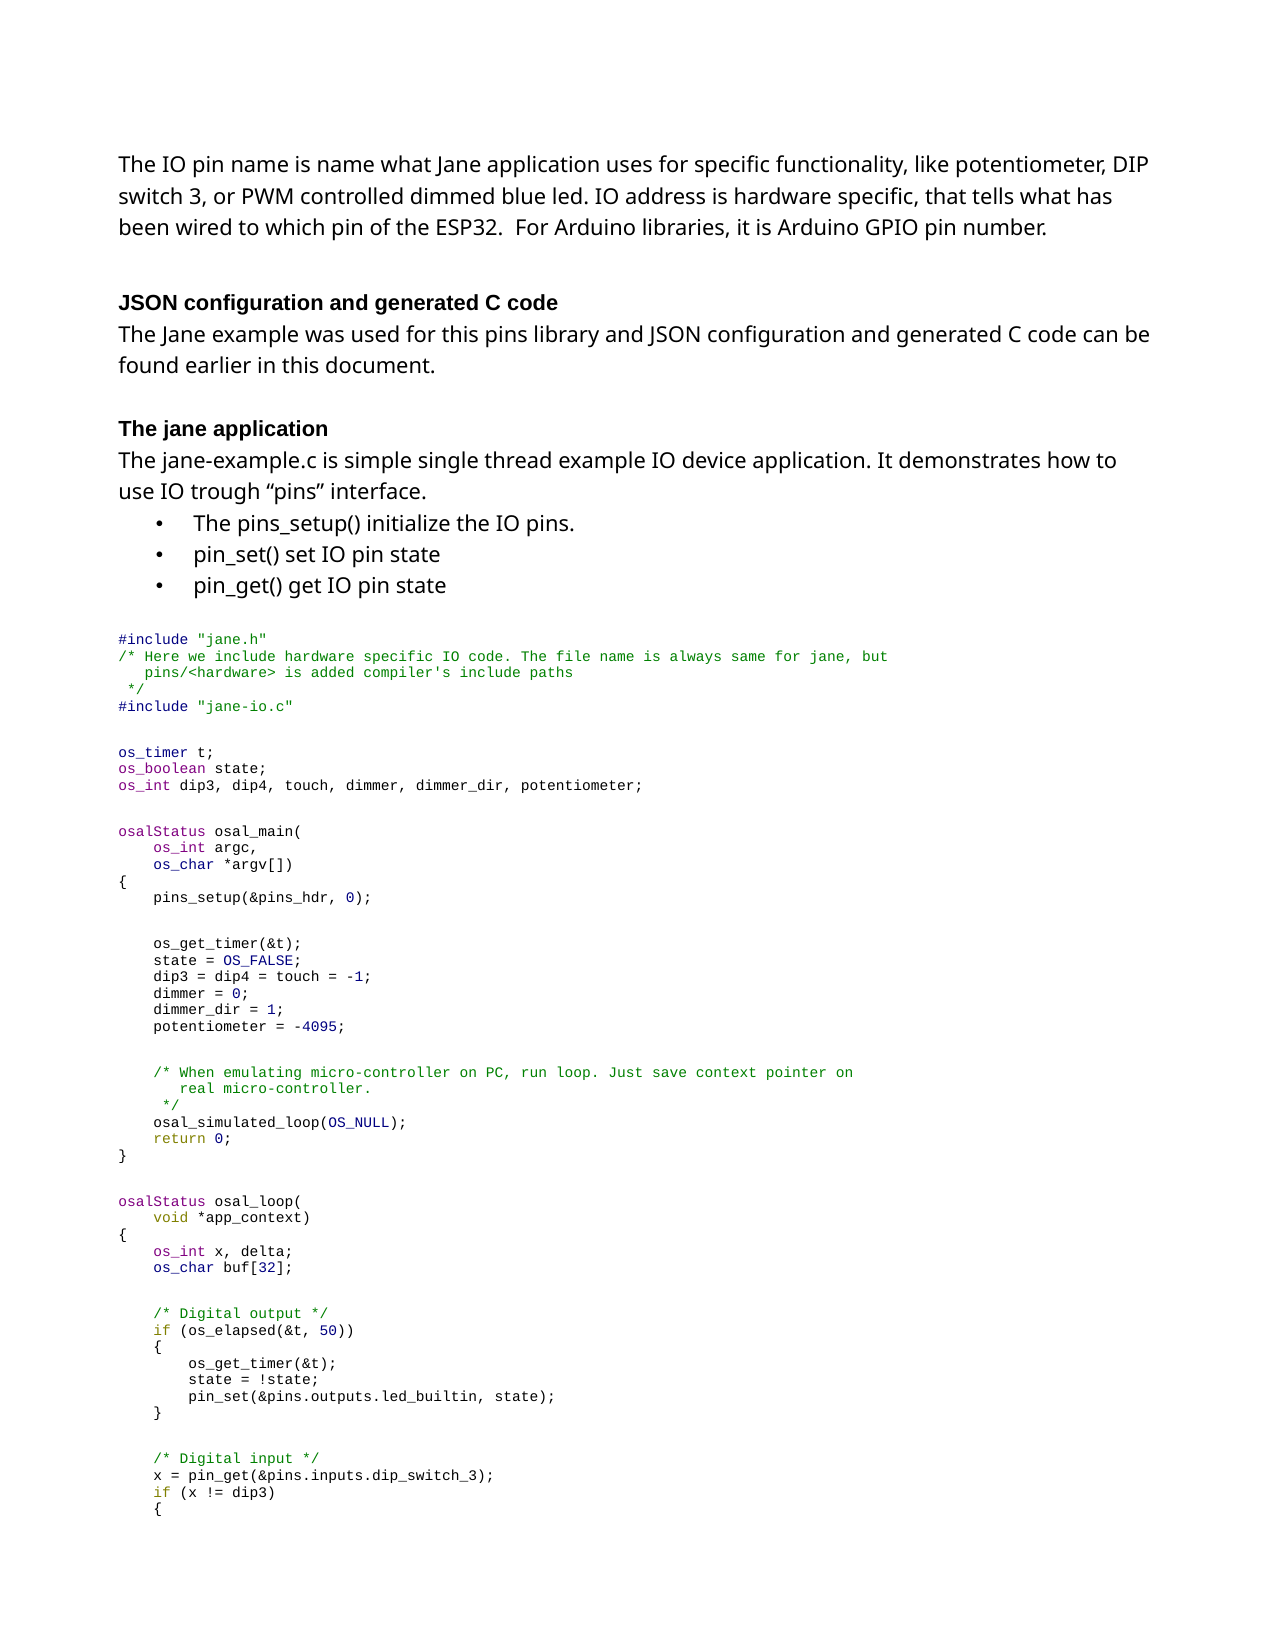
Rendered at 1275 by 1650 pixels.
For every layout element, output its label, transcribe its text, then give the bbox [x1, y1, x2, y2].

text /* Digital input */ [118, 1452, 1157, 1468]
text { [118, 874, 1157, 890]
subtitle JSON configuration and generated C code [118, 289, 1157, 314]
text The IO pin name is name what Jane application uses for specific functionality, like potentiometer, DIP switch 3, or PWM controlled dimmed blue led. IO address is hardware specific, that tells what has been wired to which pin of the ESP32. For Arduino libraries, it is Arduino GPIO pin number. [118, 149, 1157, 242]
subtitle The jane application [118, 415, 1157, 441]
text */ [118, 1098, 1157, 1115]
list pin_get() get IO pin state [156, 570, 1157, 600]
list pin_set() set IO pin state [156, 539, 1157, 569]
text dimmer = 0; [118, 986, 1157, 1003]
text /* Digital output */ [118, 1306, 1157, 1323]
text #include "jane.h" [118, 633, 1157, 649]
text */ [118, 682, 1157, 699]
text pins/<hardware> is added compiler's include paths [118, 666, 1157, 682]
text } [118, 1406, 1157, 1422]
text potentiometer = -4095; [118, 1019, 1157, 1036]
text os_int x, delta; [118, 1244, 1157, 1260]
text os_char *argv[]) [118, 857, 1157, 874]
text osalStatus osal_main( [118, 824, 1157, 841]
text { [118, 1339, 1157, 1356]
text if (os_elapsed(&t, 50)) [118, 1323, 1157, 1339]
text { [118, 1227, 1157, 1244]
text #include "jane-io.c" [118, 699, 1157, 715]
text osal_simulated_loop(OS_NULL); [118, 1115, 1157, 1131]
text void *app_context) [118, 1211, 1157, 1227]
text return 0; [118, 1131, 1157, 1148]
text os_get_timer(&t); [118, 936, 1157, 953]
text os_timer t; [118, 745, 1157, 761]
text if (x != dip3) [118, 1485, 1157, 1501]
text /* When emulating micro-controller on PC, run loop. Just save context pointer on [118, 1065, 1157, 1082]
text pin_set(&pins.outputs.led_builtin, state); [118, 1389, 1157, 1406]
text } [118, 1148, 1157, 1164]
list The pins_setup() initialize the IO pins. [156, 508, 1157, 537]
text real micro-controller. [118, 1082, 1157, 1098]
text dip3 = dip4 = touch = -1; [118, 969, 1157, 986]
text pins_setup(&pins_hdr, 0); [118, 890, 1157, 907]
text os_boolean state; [118, 761, 1157, 778]
text { [118, 1501, 1157, 1518]
text /* Here we include hardware specific IO code. The file name is always same for jane, but [118, 649, 1157, 666]
text osalStatus osal_loop( [118, 1194, 1157, 1211]
text state = OS_FALSE; [118, 953, 1157, 969]
text The Jane example was used for this pins library and JSON configuration and generated C code can be found earlier in this document. [118, 319, 1157, 380]
text The jane-example.c is simple single thread example IO device application. It demonstrates how to use IO trough “pins” interface. [118, 445, 1157, 506]
text dimmer_dir = 1; [118, 1003, 1157, 1019]
text os_int dip3, dip4, touch, dimmer, dimmer_dir, potentiometer; [118, 778, 1157, 794]
text os_int argc, [118, 841, 1157, 857]
text state = !state; [118, 1373, 1157, 1389]
text x = pin_get(&pins.inputs.dip_switch_3); [118, 1468, 1157, 1485]
text os_get_timer(&t); [118, 1356, 1157, 1373]
text os_char buf[32]; [118, 1260, 1157, 1277]
